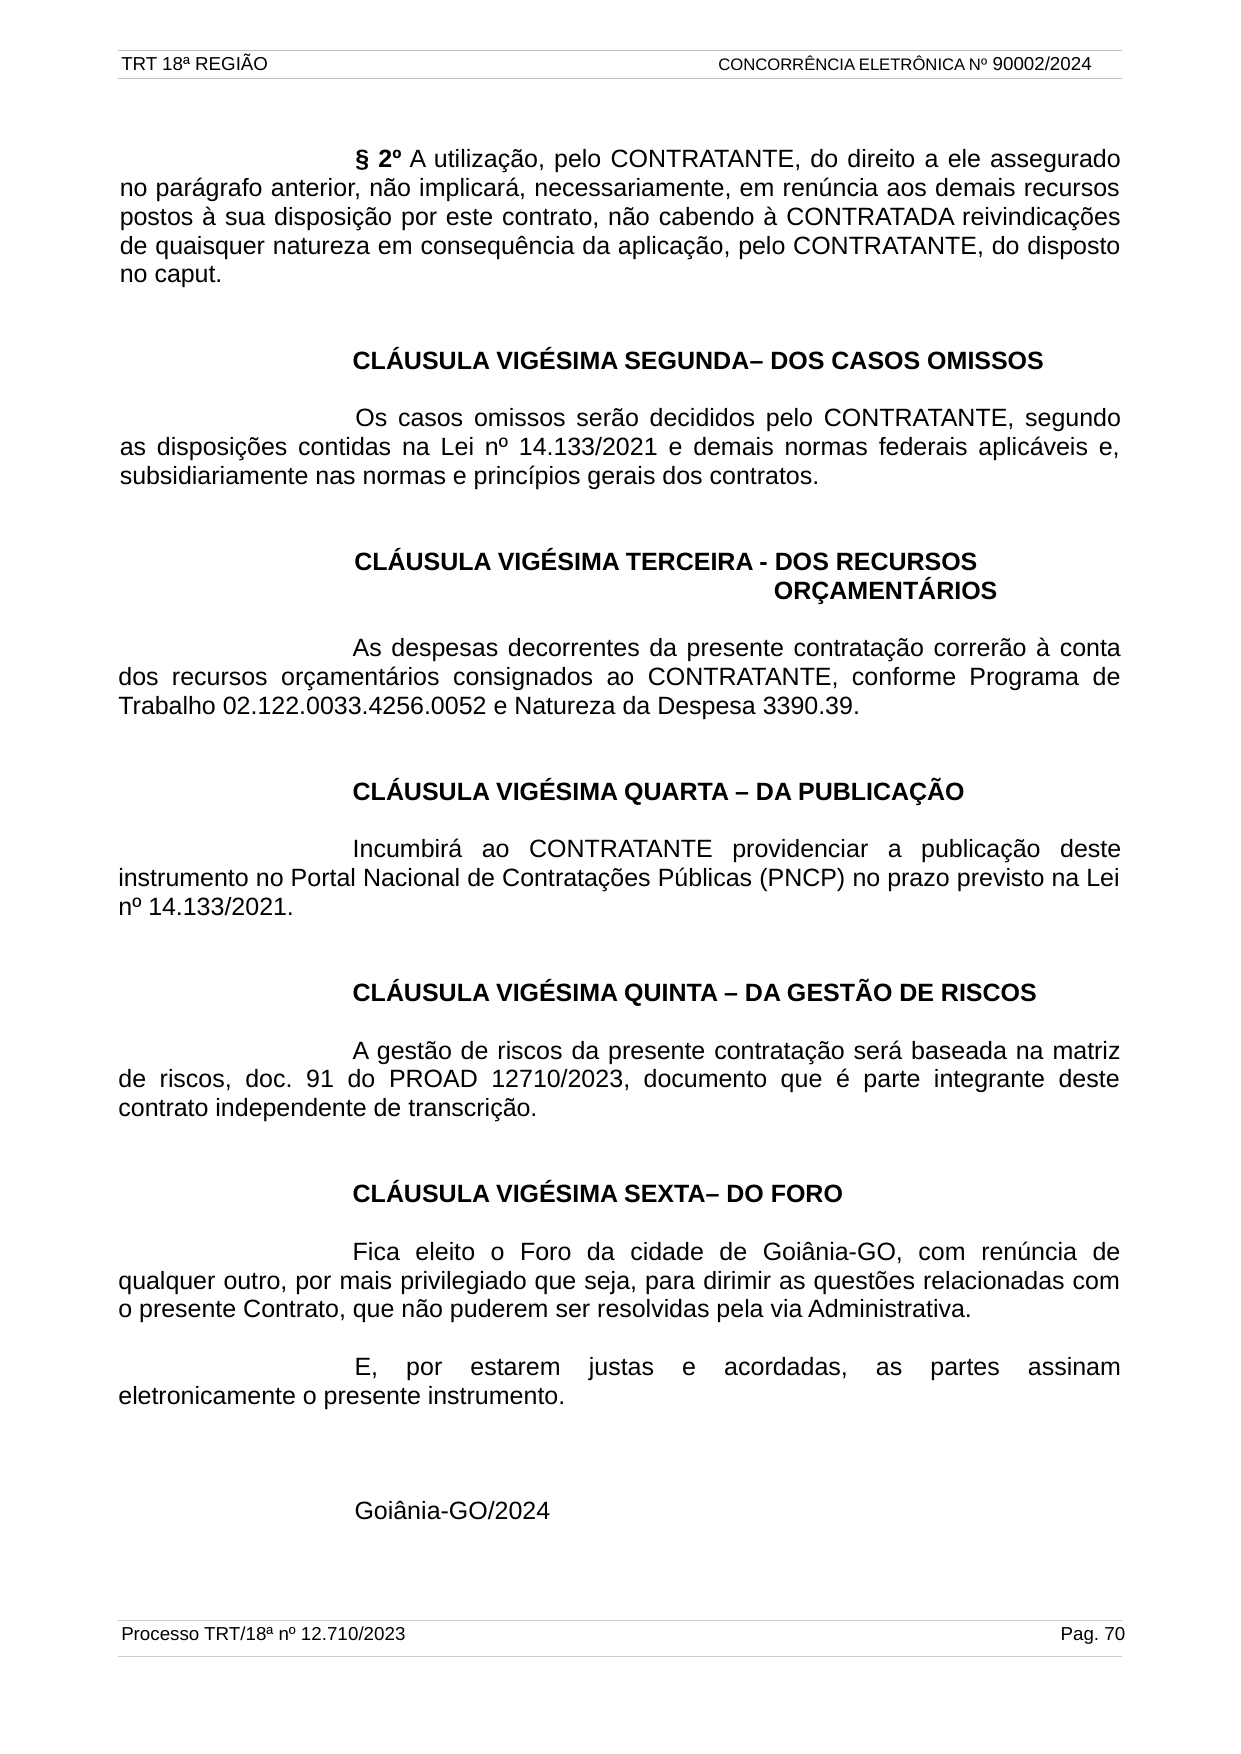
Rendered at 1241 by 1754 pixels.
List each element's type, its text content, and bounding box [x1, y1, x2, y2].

text CLÁUSULA VIGÉSIMA QUINTA – DA GESTÃO DE RISCOS [118, 978, 1122, 1007]
text CLÁUSULA VIGÉSIMA SEGUNDA– DOS CASOS OMISSOS [118, 346, 1122, 374]
text CLÁUSULA VIGÉSIMA SEXTA– DO FORO [118, 1179, 1122, 1208]
text Os casos omissos serão decididos pelo CONTRATANTE, segundo as disposições contidas na Lei nº 14.133/2021 e demais normas federais aplicáveis e, subsidiariamente nas normas e princípios gerais dos contratos. [119, 403, 1122, 489]
text ORÇAMENTÁRIOS [118, 576, 1122, 604]
text Fica eleito o Foro da cidade de Goiânia-GO, com renúncia de qualquer outro, por mais privilegiado que seja, para dirimir as questões relacionadas com o presente Contrato, que não puderem ser resolvidas pela via Administrativa. [118, 1237, 1122, 1323]
text A gestão de riscos da presente contratação será baseada na matriz de riscos, doc. 91 do PROAD 12710/2023, documento que é parte integrante deste contrato independente de transcrição. [118, 1036, 1122, 1122]
text Goiânia-GO/2024 [118, 1496, 1122, 1524]
text Incumbirá ao CONTRATANTE providenciar a publicação deste instrumento no Portal Nacional de Contratações Públicas (PNCP) no prazo previsto na Lei nº 14.133/2021. [118, 834, 1122, 921]
text CLÁUSULA VIGÉSIMA TERCEIRA - DOS RECURSOS [118, 547, 1122, 576]
text CLÁUSULA VIGÉSIMA QUARTA – DA PUBLICAÇÃO [118, 777, 1122, 806]
text E, por estarem justas e acordadas, as partes assinam eletronicamente o presente instrumento. [118, 1352, 1122, 1409]
text § 2º A utilização, pelo CONTRATANTE, do direito a ele assegurado no parágrafo anterior, não implicará, necessariamente, em renúncia aos demais recursos postos à sua disposição por este contrato, não cabendo à CONTRATADA reivindicações de quaisquer natureza em consequência da aplicação, pelo CONTRATANTE, do disposto no caput. [119, 144, 1122, 288]
text As despesas decorrentes da presente contratação correrão à conta dos recursos orçamentários consignados ao CONTRATANTE, conforme Programa de Trabalho 02.122.0033.4256.0052 e Natureza da Despesa 3390.39. [118, 633, 1122, 719]
